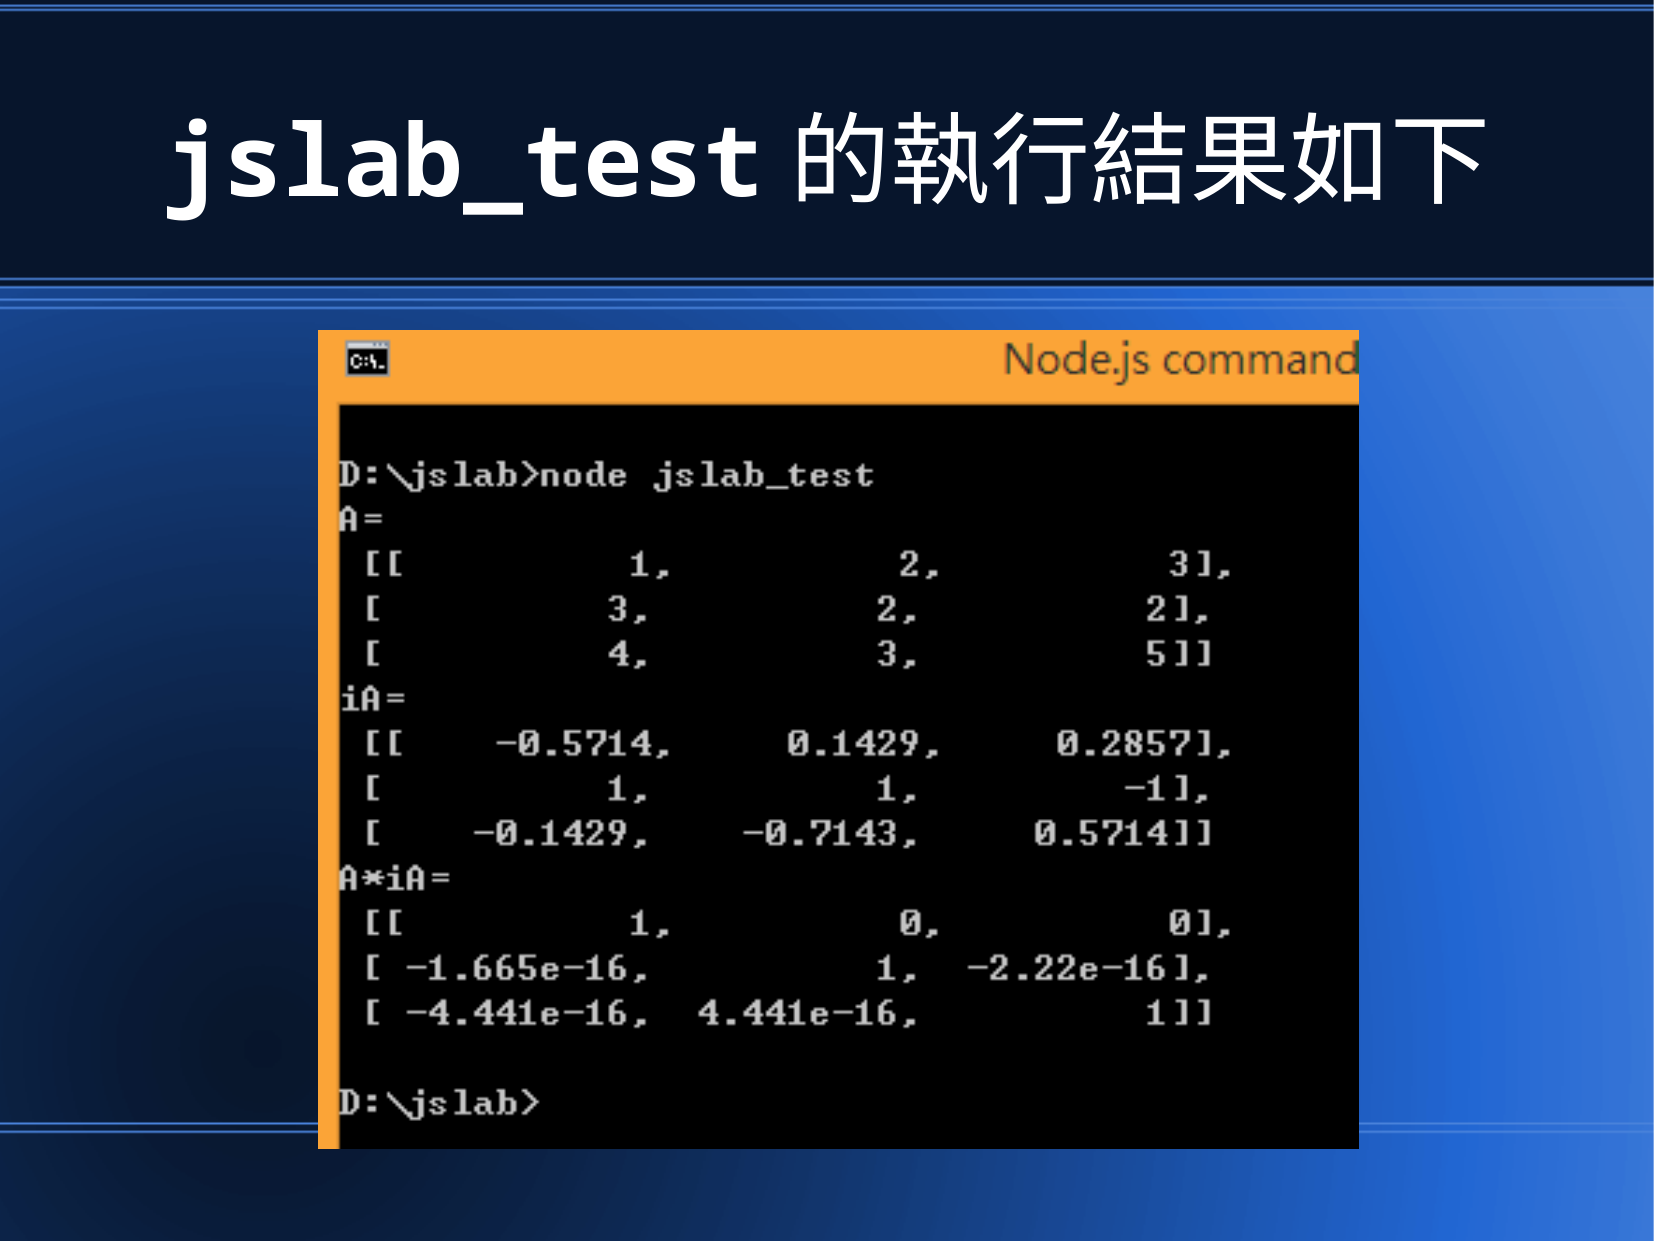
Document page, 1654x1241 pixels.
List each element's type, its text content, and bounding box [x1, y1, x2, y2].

title jslab_test的執行結果如下 [82, 49, 1571, 257]
picture [0, 0, 1654, 1241]
